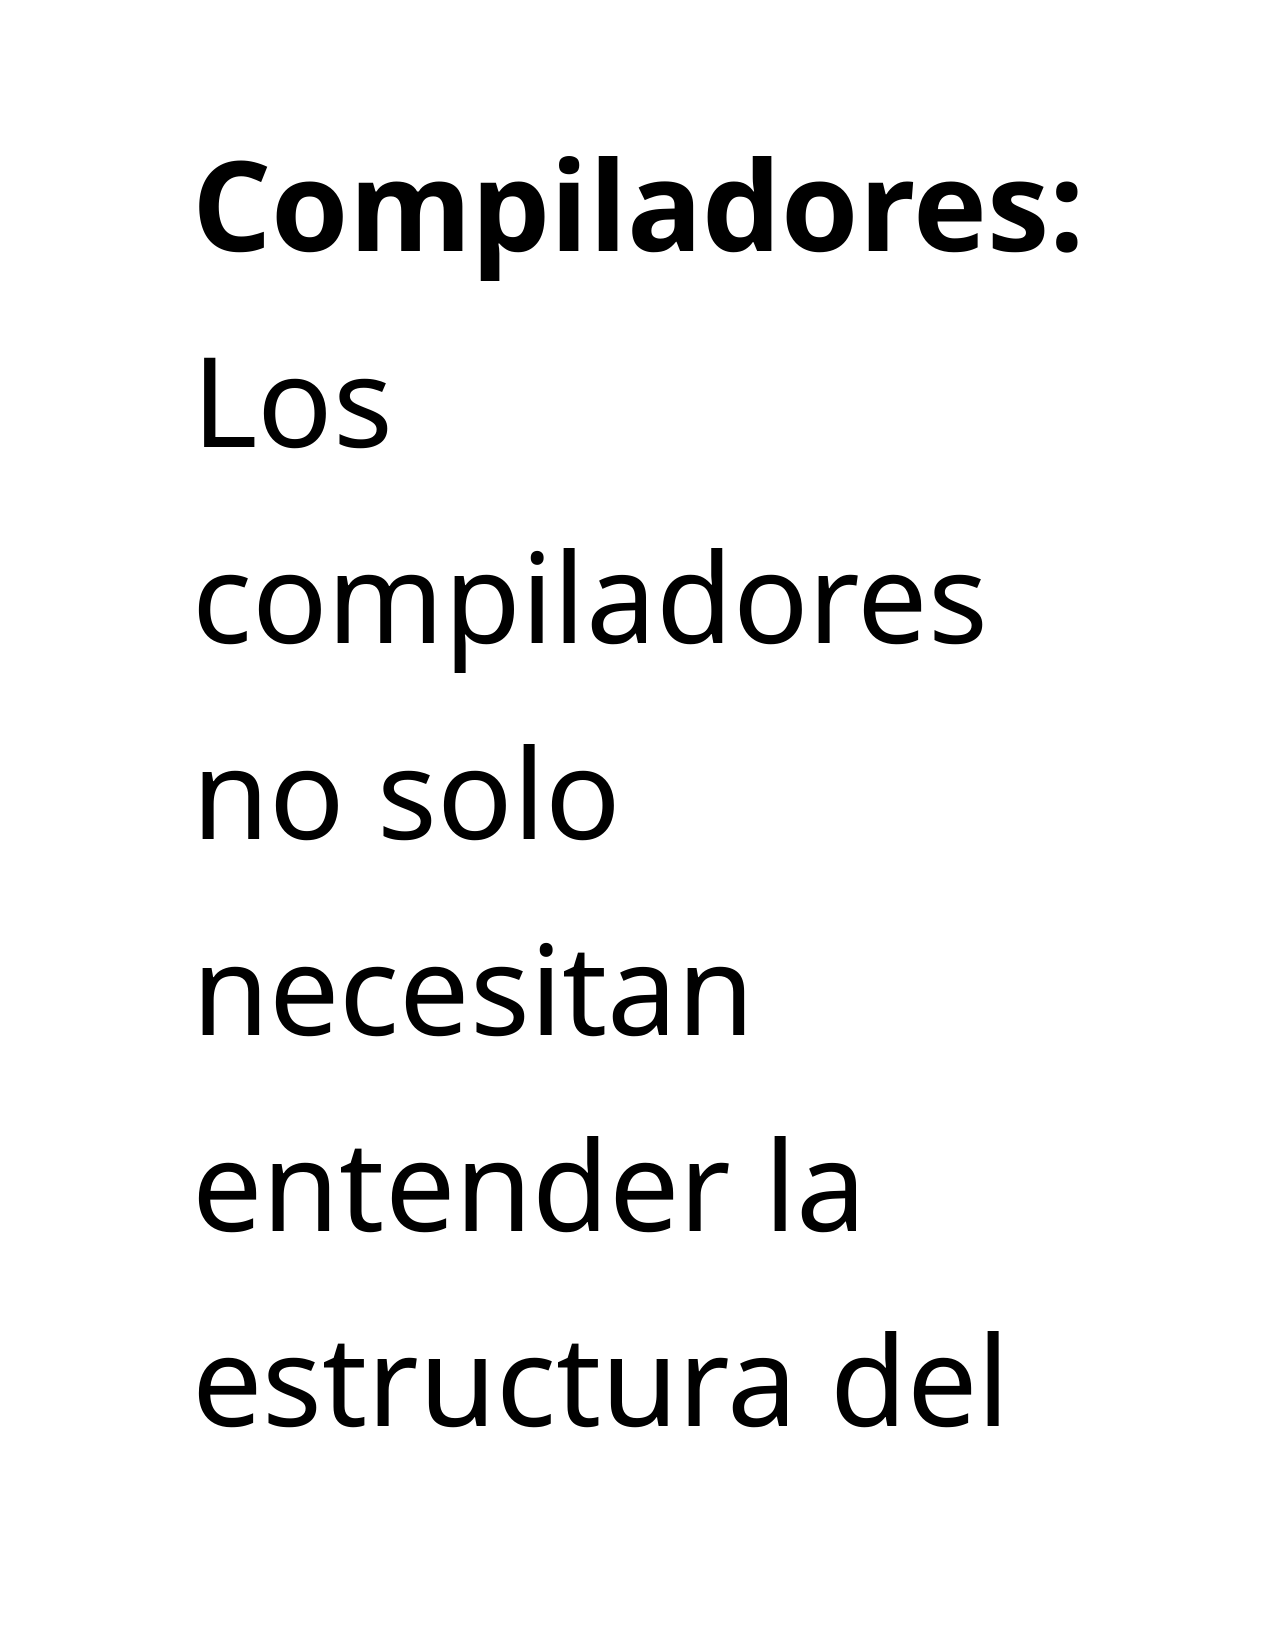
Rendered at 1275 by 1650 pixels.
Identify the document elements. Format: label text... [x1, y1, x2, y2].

list Compiladores: Los compiladores no solo necesitan entender la estructura del [162, 118, 1157, 1463]
